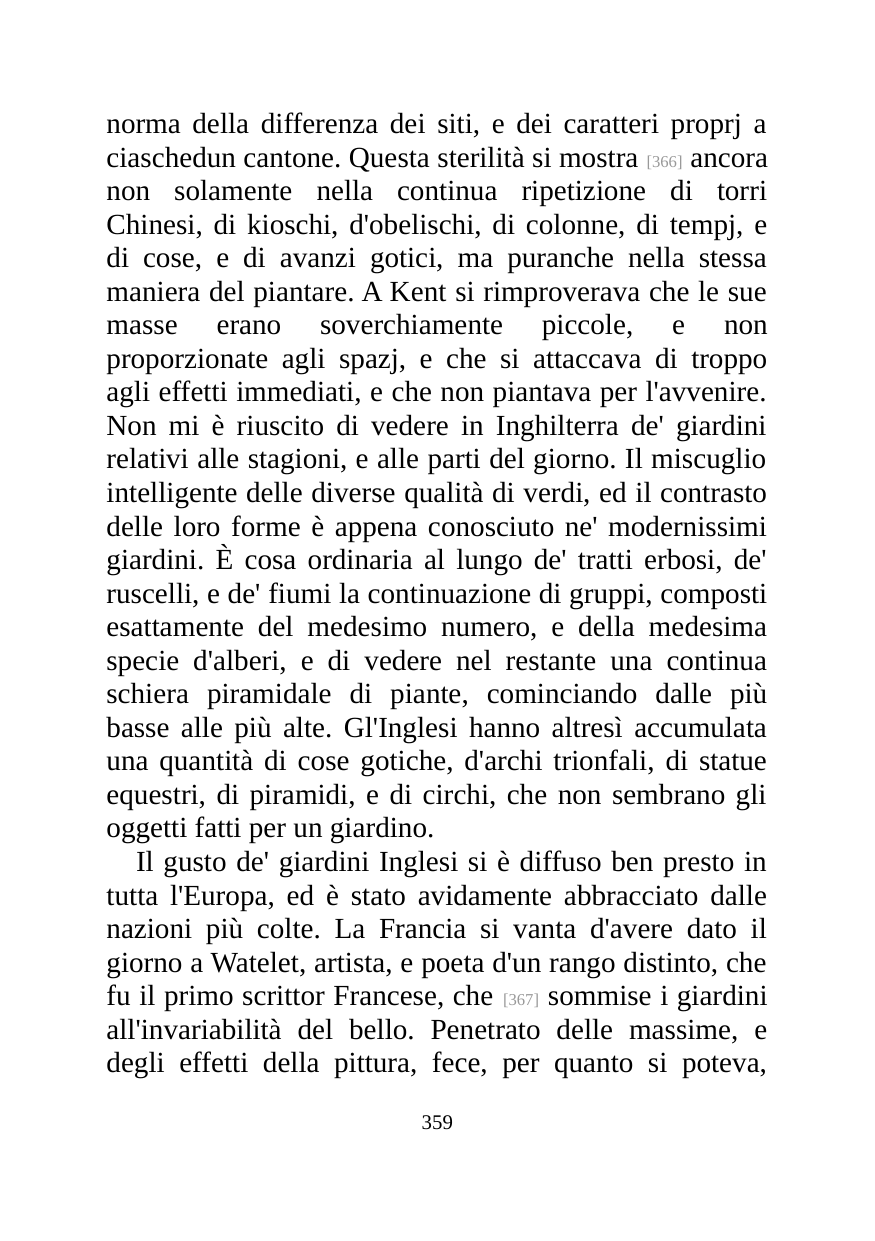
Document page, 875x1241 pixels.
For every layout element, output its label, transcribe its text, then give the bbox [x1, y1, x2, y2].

text Il gusto de' giardini Inglesi si è diffuso ben presto in tutta l'Europa, ed è stato avidamente abbracciato dalle nazioni più colte. La Francia si vanta d'avere dato il giorno a Watelet, artista, e poeta d'un rango distinto, che fu il primo scrittor Francese, che [367] sommise i giardini all'invariabilità del bello. Penetrato delle massime, e degli effetti della pittura, fece, per quanto si poteva, [106, 844, 768, 1079]
text norma della differenza dei siti, e dei caratteri proprj a ciaschedun cantone. Questa sterilità si mostra [366] ancora non solamente nella continua ripetizione di torri Chinesi, di kioschi, d'obelischi, di colonne, di tempj, e di cose, e di avanzi gotici, ma puranche nella stessa maniera del piantare. A Kent si rimproverava che le sue masse erano soverchiamente piccole, e non proporzionate agli spazj, e che si attaccava di troppo agli effetti immediati, e che non piantava per l'avvenire. Non mi è riuscito di vedere in Inghilterra de' giardini relativi alle stagioni, e alle parti del giorno. Il miscuglio intelligente delle diverse qualità di verdi, ed il contrasto delle loro forme è appena conosciuto ne' modernissimi giardini. È cosa ordinaria al lungo de' tratti erbosi, de' ruscelli, e de' fiumi la continuazione di gruppi, composti esattamente del medesimo numero, e della medesima specie d'alberi, e di vedere nel restante una continua schiera piramidale di piante, cominciando dalle più basse alle più alte. Gl'Inglesi hanno altresì accumulata una quantità di cose gotiche, d'archi trionfali, di statue equestri, di piramidi, e di circhi, che non sembrano gli oggetti fatti per un giardino. [106, 106, 768, 844]
